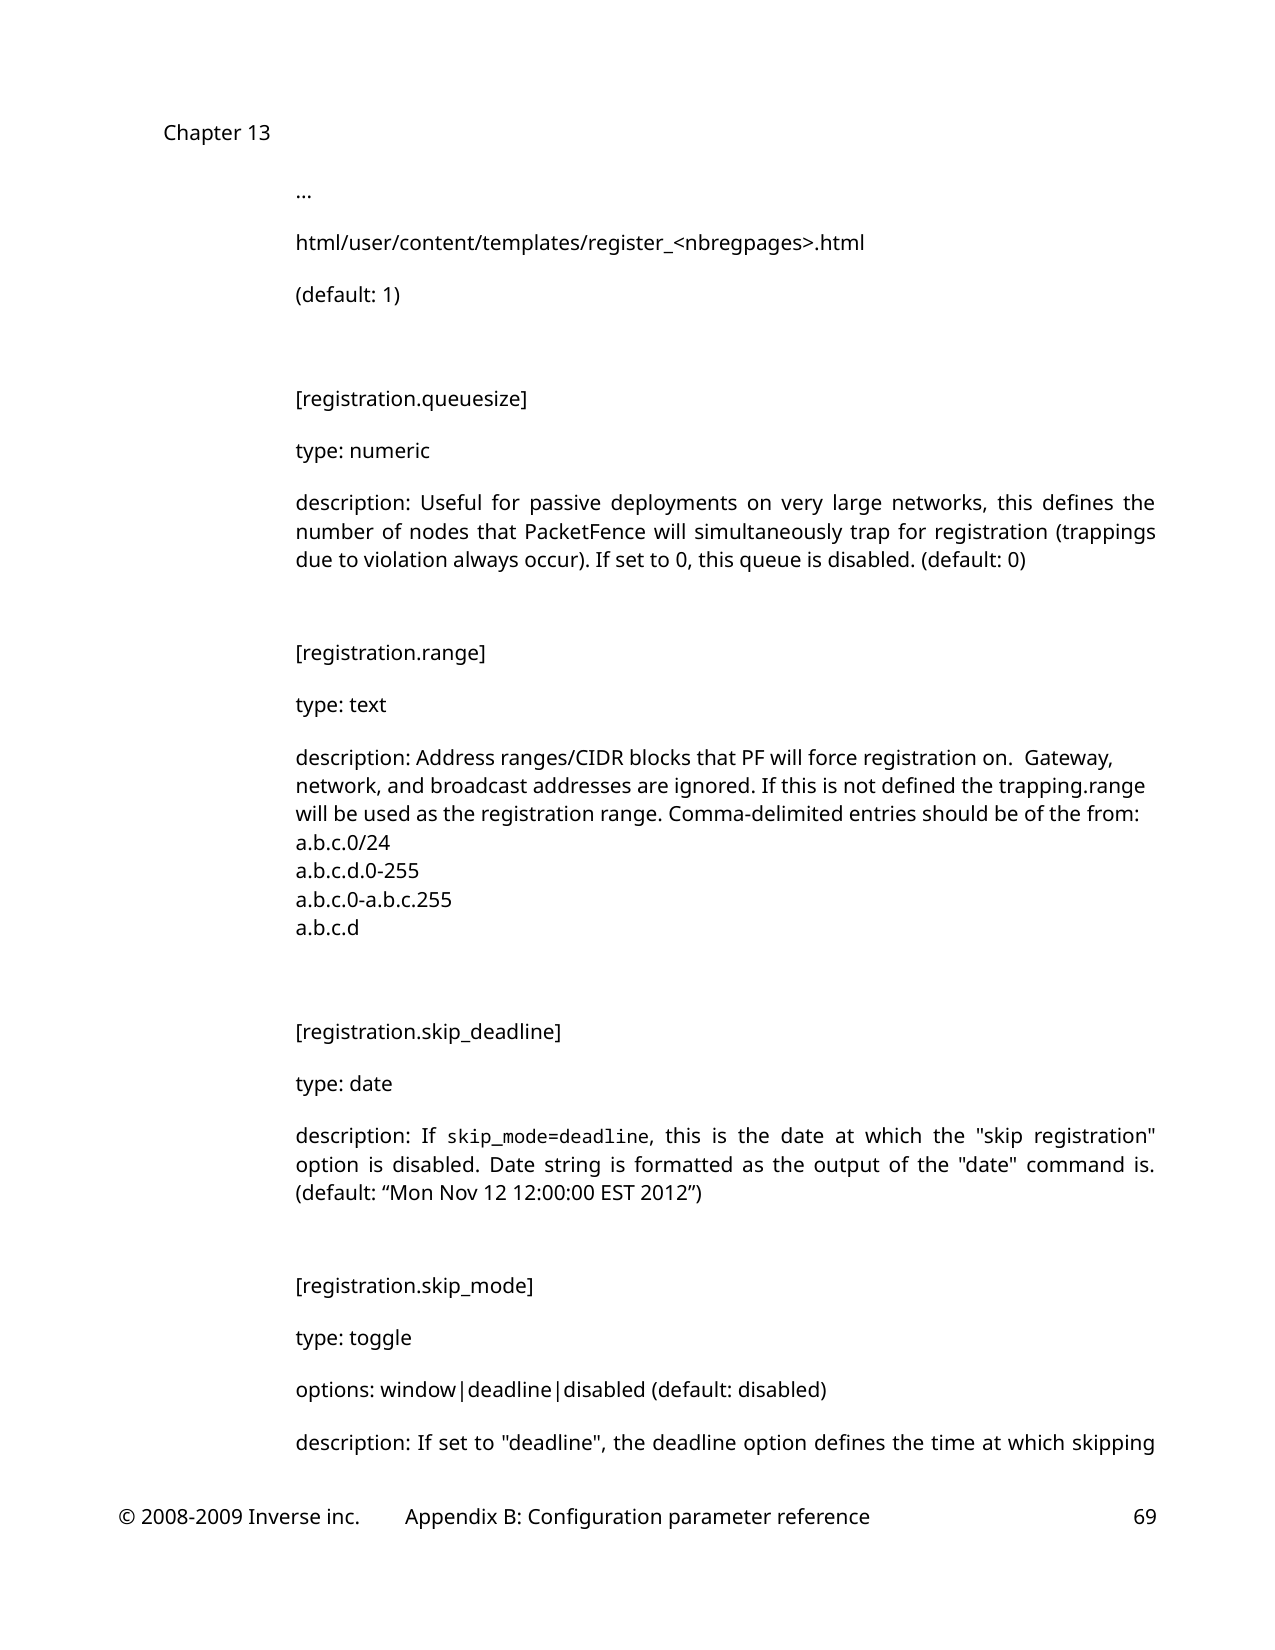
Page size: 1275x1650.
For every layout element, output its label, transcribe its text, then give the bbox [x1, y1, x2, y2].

text type: numeric [295, 436, 1157, 465]
text type: text [295, 691, 1157, 719]
text [registration.queuesize] [295, 384, 1157, 413]
text html/user/content/templates/register_<nbregpages>.html [295, 228, 1157, 257]
text description: If set to "deadline", the deadline option defines the time at which skipping [295, 1428, 1157, 1456]
text description: Address ranges/CIDR blocks that PF will force registration on. Gateway, network, and broadcast addresses are ignored. If this is not defined the trapping.range will be used as the registration range. Comma-delimited entries should be of the from: a.b.c.0/24 a.b.c.d.0-255 a.b.c.0-a.b.c.255 a.b.c.d [295, 743, 1157, 942]
text (default: 1) [295, 280, 1157, 309]
text ... [295, 176, 1157, 204]
text [registration.range] [295, 638, 1157, 667]
text options: window|deadline|disabled (default: disabled) [295, 1376, 1157, 1404]
text type: date [295, 1069, 1157, 1098]
text description: Useful for passive deployments on very large networks, this defines the number of nodes that PacketFence will simultaneously trap for registration (trappings due to violation always occur). If set to 0, this queue is disabled. (default: 0) [295, 488, 1157, 574]
text [registration.skip_mode] [295, 1271, 1157, 1300]
text description: If skip_mode=deadline, this is the date at which the "skip registration" option is disabled. Date string is formatted as the output of the "date" command is. (default: “Mon Nov 12 12:00:00 EST 2012”) [295, 1122, 1157, 1207]
text type: toggle [295, 1323, 1157, 1352]
text [registration.skip_deadline] [295, 1017, 1157, 1046]
